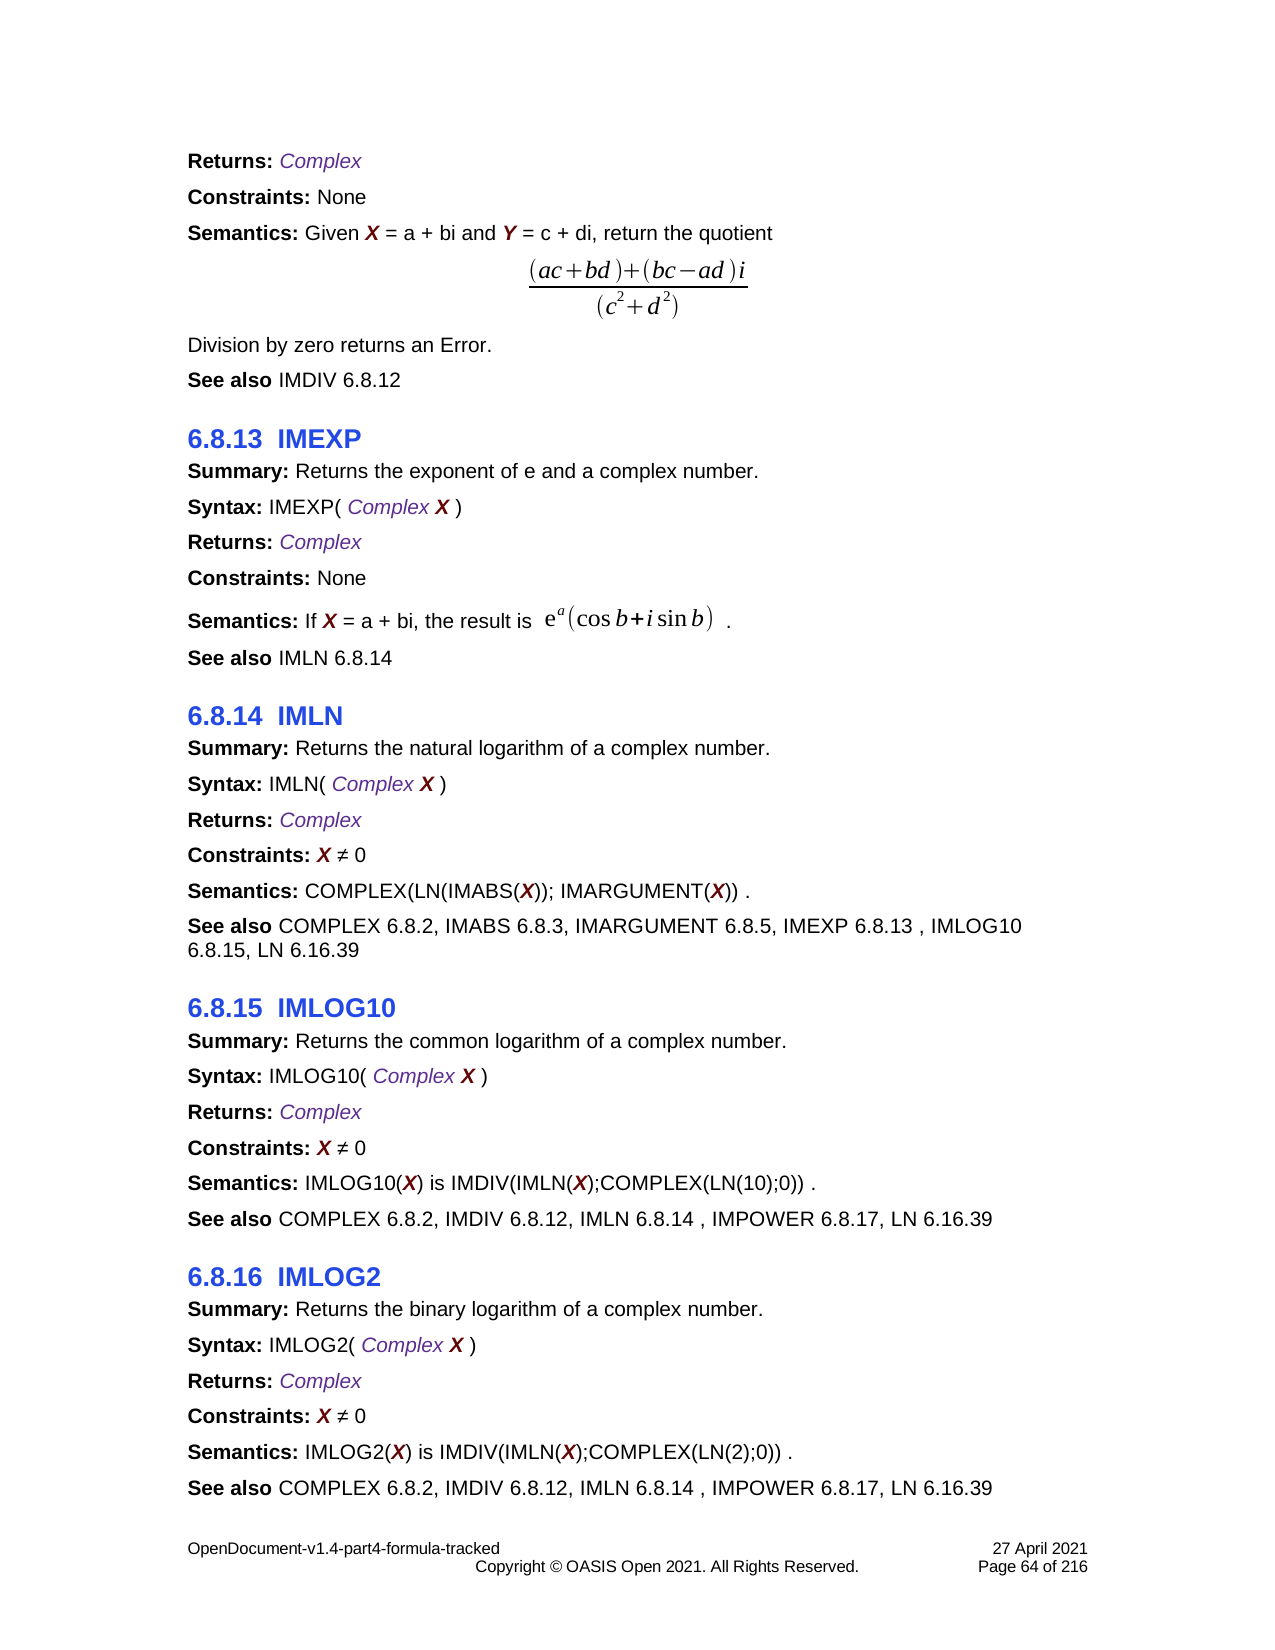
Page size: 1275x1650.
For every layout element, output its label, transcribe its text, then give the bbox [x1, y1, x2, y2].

text Returns: Complex [187, 1100, 1088, 1124]
text Constraints: X ≠ 0 [187, 1405, 1088, 1428]
text Semantics: IMLOG2(X) is IMDIV(IMLN(X);COMPLEX(LN(2);0)) . [187, 1440, 1088, 1464]
text Summary: Returns the exponent of e and a complex number. [187, 459, 1088, 483]
text See also IMLN 6.8.14 [187, 646, 1088, 670]
subtitle IMLN [187, 701, 1088, 731]
text Syntax: IMLN( Complex X ) [187, 772, 1088, 796]
text Constraints: X ≠ 0 [187, 1136, 1088, 1159]
text Returns: Complex [187, 808, 1088, 832]
text Constraints: None [187, 566, 1088, 590]
text Constraints: None [187, 186, 1088, 209]
text Summary: Returns the binary logarithm of a complex number. [187, 1298, 1088, 1321]
text Summary: Returns the common logarithm of a complex number. [187, 1029, 1088, 1053]
text Returns: Complex [187, 531, 1088, 554]
text See also COMPLEX 6.8.2, IMDIV 6.8.12, IMLN 6.8.14 , IMPOWER 6.8.17, LN 6.16.39 [187, 1476, 1088, 1499]
text Syntax: IMEXP( Complex X ) [187, 495, 1088, 519]
text Constraints: X ≠ 0 [187, 844, 1088, 867]
text Semantics: COMPLEX(LN(IMABS(X)); IMARGUMENT(X)) . [187, 879, 1088, 903]
text Returns: Complex [187, 1369, 1088, 1393]
text See also COMPLEX 6.8.2, IMABS 6.8.3, IMARGUMENT 6.8.5, IMEXP 6.8.13 , IMLOG10 6.8.15, LN 6.16.39 [187, 915, 1088, 962]
text See also IMDIV 6.8.12 [187, 369, 1088, 392]
text Syntax: IMLOG2( Complex X ) [187, 1333, 1088, 1357]
text Returns: Complex [187, 150, 1088, 173]
subtitle IMLOG2 [187, 1262, 1088, 1292]
text Syntax: IMLOG10( Complex X ) [187, 1065, 1088, 1088]
text See also COMPLEX 6.8.2, IMDIV 6.8.12, IMLN 6.8.14 , IMPOWER 6.8.17, LN 6.16.39 [187, 1207, 1088, 1231]
subtitle IMLOG10 [187, 993, 1088, 1023]
text Summary: Returns the natural logarithm of a complex number. [187, 737, 1088, 760]
text Division by zero returns an Error. [187, 333, 1088, 357]
text Semantics: If X = a + bi, the result is . [187, 602, 1088, 634]
text Semantics: IMLOG10(X) is IMDIV(IMLN(X);COMPLEX(LN(10);0)) . [187, 1172, 1088, 1195]
subtitle IMEXP [187, 423, 1088, 453]
text Semantics: Given X = a + bi and Y = c + di, return the quotient [187, 221, 1088, 245]
